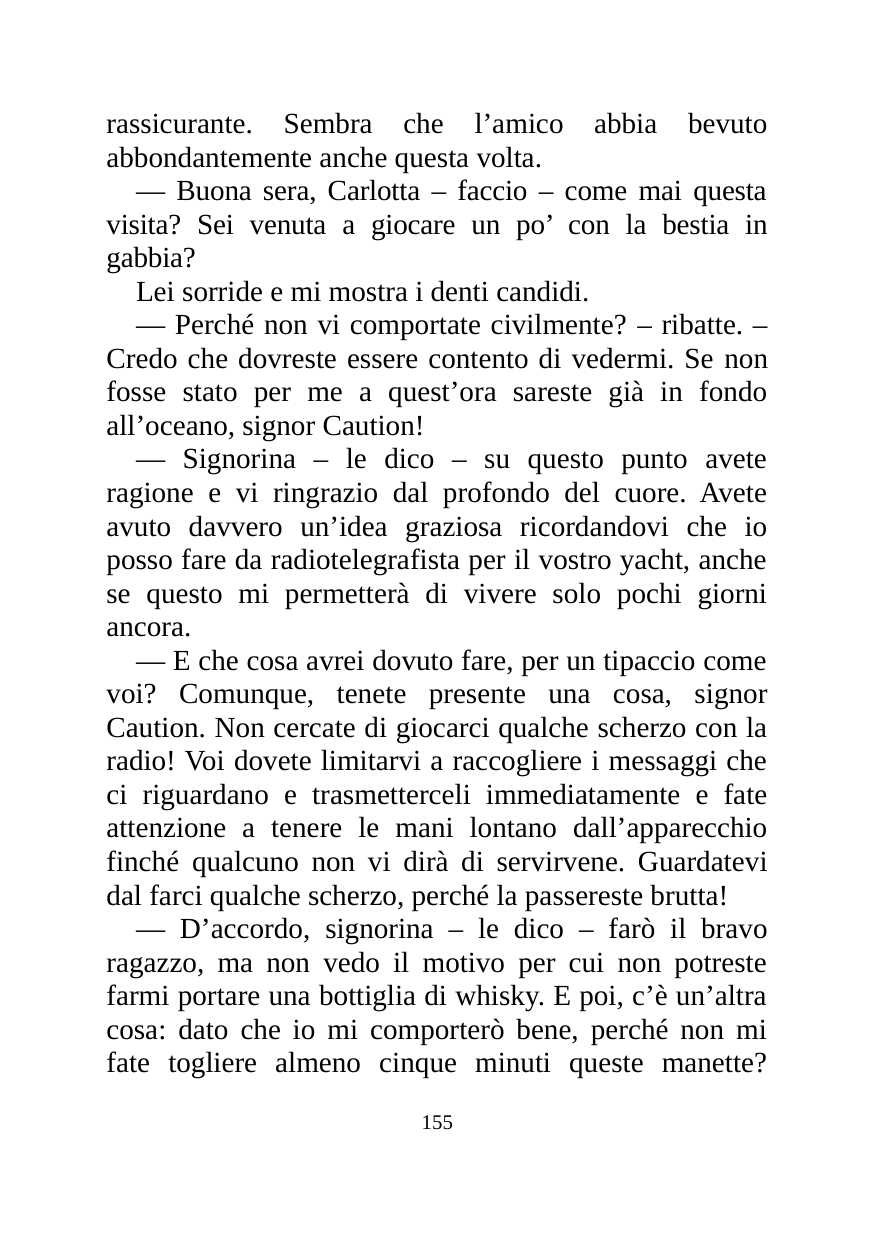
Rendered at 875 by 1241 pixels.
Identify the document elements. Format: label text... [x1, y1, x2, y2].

text Lei sorride e mi mostra i denti candidi. [106, 274, 768, 307]
text — Perché non vi comportate civilmente? – ribatte. – Credo che dovreste essere contento di vedermi. Se non fosse stato per me a quest’ora sareste già in fondo all’oceano, signor Caution! [106, 307, 768, 442]
text — Buona sera, Carlotta – faccio – come mai questa visita? Sei venuta a giocare un po’ con la bestia in gabbia? [106, 173, 768, 274]
text — D’accordo, signorina – le dico – farò il bravo ragazzo, ma non vedo il motivo per cui non potreste farmi portare una bottiglia di whisky. E poi, c’è un’altra cosa: dato che io mi comporterò bene, perché non mi fate togliere almeno cinque minuti queste manette? [106, 911, 768, 1079]
text rassicurante. Sembra che l’amico abbia bevuto abbondantemente anche questa volta. [106, 106, 768, 173]
text — E che cosa avrei dovuto fare, per un tipaccio come voi? Comunque, tenete presente una cosa, signor Caution. Non cercate di giocarci qualche scherzo con la radio! Voi dovete limitarvi a raccogliere i messaggi che ci riguardano e trasmetterceli immediatamente e fate attenzione a tenere le mani lontano dall’apparecchio finché qualcuno non vi dirà di servirvene. Guardatevi dal farci qualche scherzo, perché la passereste brutta! [106, 643, 768, 911]
text — Signorina – le dico – su questo punto avete ragione e vi ringrazio dal profondo del cuore. Avete avuto davvero un’idea graziosa ricordandovi che io posso fare da radiotelegrafista per il vostro yacht, anche se questo mi permetterà di vivere solo pochi giorni ancora. [106, 442, 768, 643]
